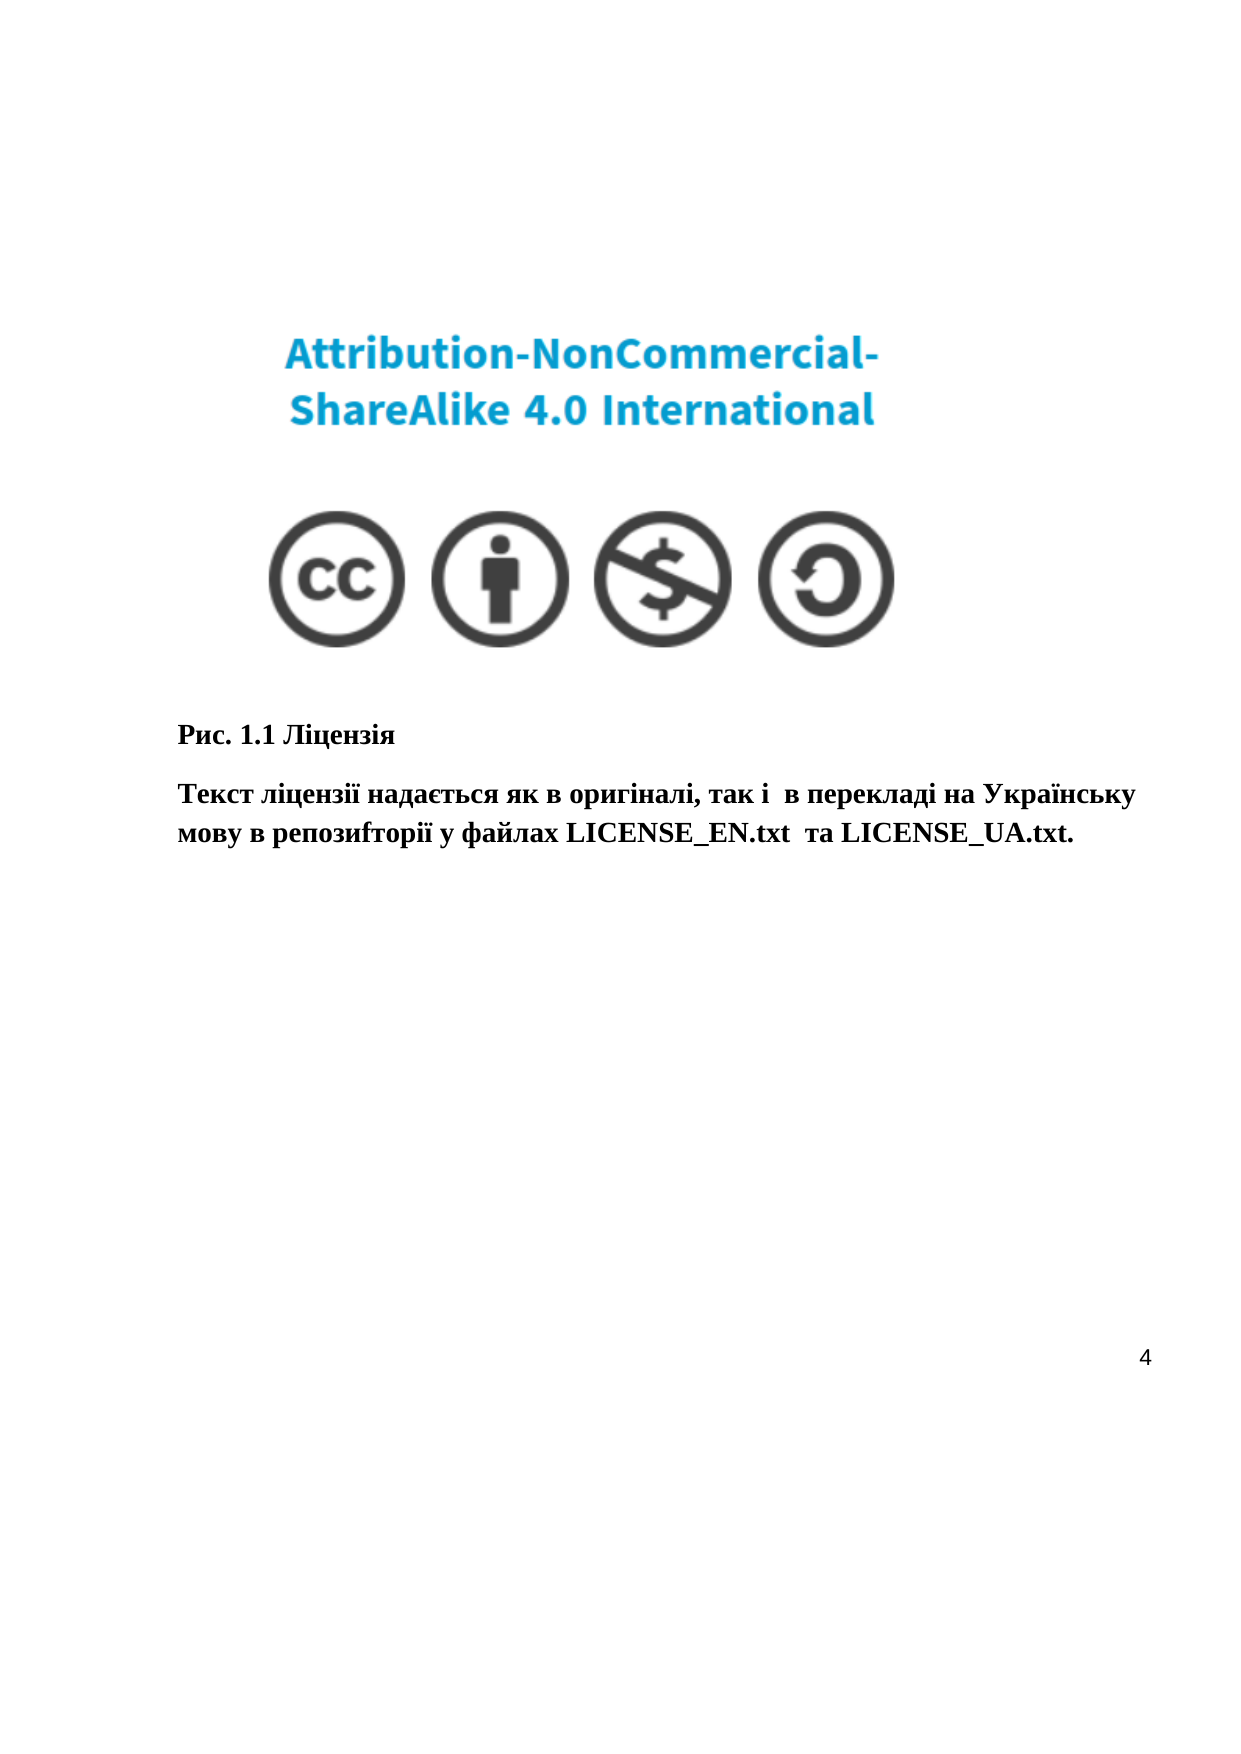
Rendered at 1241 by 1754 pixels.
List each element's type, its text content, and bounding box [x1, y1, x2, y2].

text Рис. 1.1 Ліцензія [177, 717, 1152, 751]
picture [177, 325, 1007, 693]
text Текст ліцензії надається як в оригіналі, так і в перекладі на Українську мову в репозиfторії у файлах LICENSE_EN.txt та LICENSE_UA.txt. [177, 776, 1152, 848]
